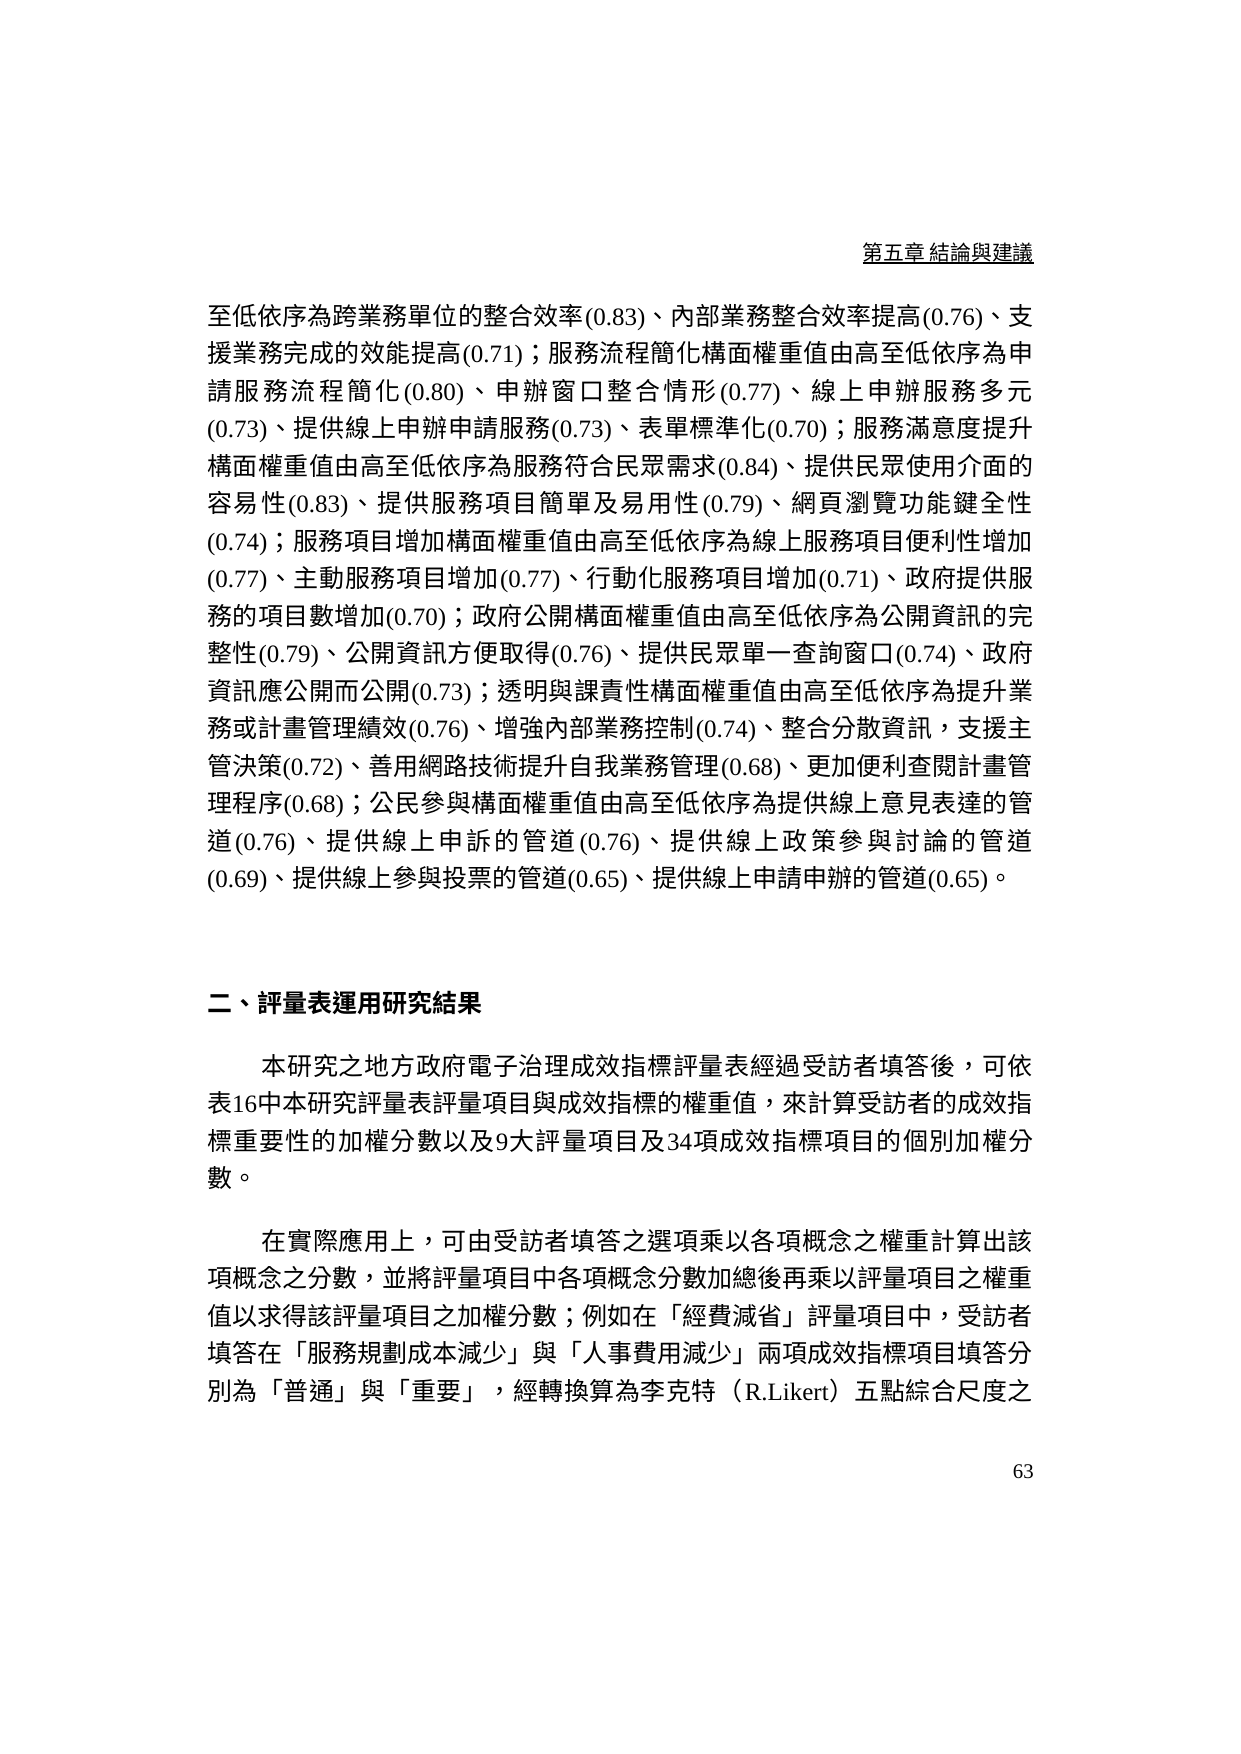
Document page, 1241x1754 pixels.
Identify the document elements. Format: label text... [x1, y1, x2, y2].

subtitle 二、評量表運用研究結果 [207, 983, 1033, 1020]
text 本研究之地方政府電子治理成效指標評量表經過受訪者填答後，可依表16中本研究評量表評量項目與成效指標的權重值，來計算受訪者的成效指標重要性的加權分數以及9大評量項目及34項成效指標項目的個別加權分數。 [207, 1045, 1033, 1195]
text 至低依序為跨業務單位的整合效率(0.83)、內部業務整合效率提高(0.76)、支援業務完成的效能提高(0.71)；服務流程簡化構面權重值由高至低依序為申請服務流程簡化(0.80)、申辦窗口整合情形(0.77)、線上申辦服務多元(0.73)、提供線上申辦申請服務(0.73)、表單標準化(0.70)；服務滿意度提升構面權重值由高至低依序為服務符合民眾需求(0.84)、提供民眾使用介面的容易性(0.83)、提供服務項目簡單及易用性(0.79)、網頁瀏覽功能鍵全性(0.74)；服務項目增加構面權重值由高至低依序為線上服務項目便利性增加(0.77)、主動服務項目增加(0.77)、行動化服務項目增加(0.71)、政府提供服務的項目數增加(0.70)；政府公開構面權重值由高至低依序為公開資訊的完整性(0.79)、公開資訊方便取得(0.76)、提供民眾單一查詢窗口(0.74)、政府資訊應公開而公開(0.73)；透明與課責性構面權重值由高至低依序為提升業務或計畫管理績效(0.76)、增強內部業務控制(0.74)、整合分散資訊，支援主管決策(0.72)、善用網路技術提升自我業務管理(0.68)、更加便利查閱計畫管理程序(0.68)；公民參與構面權重值由高至低依序為提供線上意見表達的管道(0.76)、提供線上申訴的管道(0.76)、提供線上政策參與討論的管道(0.69)、提供線上參與投票的管道(0.65)、提供線上申請申辦的管道(0.65)。 [207, 295, 1033, 895]
text 在實際應用上，可由受訪者填答之選項乘以各項概念之權重計算出該項概念之分數，並將評量項目中各項概念分數加總後再乘以評量項目之權重值以求得該評量項目之加權分數；例如在「經費減省」評量項目中，受訪者填答在「服務規劃成本減少」與「人事費用減少」兩項成效指標項目填答分別為「普通」與「重要」，經轉換算為李克特（R.Likert）五點綜合尺度之 [207, 1220, 1033, 1408]
